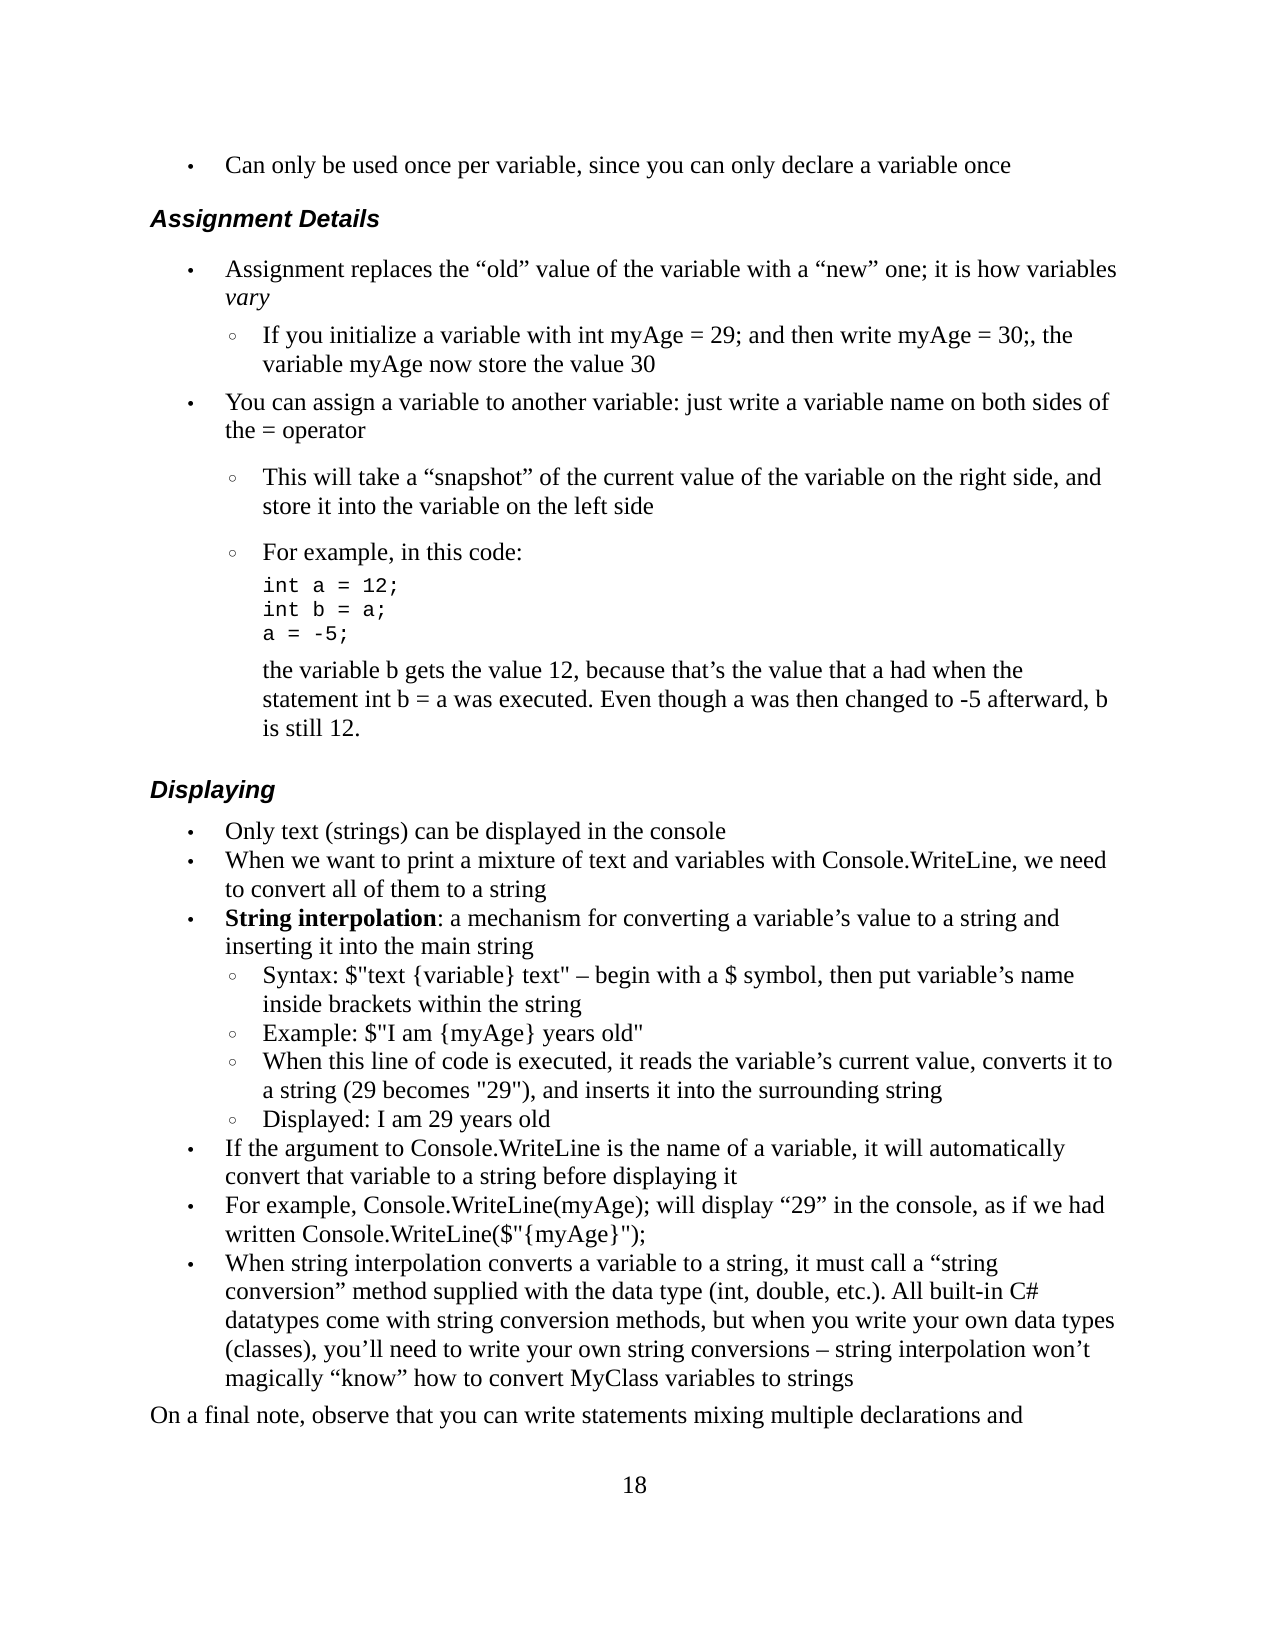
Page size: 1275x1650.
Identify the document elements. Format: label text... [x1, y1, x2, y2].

subtitle Assignment Details [150, 204, 1125, 232]
list Only text (strings) can be displayed in the console [187, 816, 1125, 845]
list You can assign a variable to another variable: just write a variable name on both sides of the = operator [187, 387, 1125, 444]
list String interpolation: a mechanism for converting a variable’s value to a string and inserting it into the main string [187, 903, 1125, 960]
list int a = 12; [225, 575, 1125, 599]
list Syntax: $"text {variable} text" – begin with a $ symbol, then put variable’s name inside brackets within the string [225, 960, 1125, 1018]
list If you initialize a variable with int myAge = 29; and then write myAge = 30;, the variable myAge now store the value 30 [225, 320, 1125, 378]
list Can only be used once per variable, since you can only declare a variable once [187, 150, 1125, 179]
list Displayed: I am 29 years old [225, 1104, 1125, 1133]
list a = -5; [225, 622, 1125, 646]
list When we want to print a mixture of text and variables with Console.WriteLine, we need to convert all of them to a string [187, 845, 1125, 903]
text On a final note, observe that you can write statements mixing multiple declarations and [150, 1400, 1125, 1429]
list When string interpolation converts a variable to a string, it must call a “string conversion” method supplied with the data type (int, double, etc.). All built-in C# datatypes come with string conversion methods, but when you write your own data types (classes), you’ll need to write your own string conversions – string interpolation won’t magically “know” how to convert MyClass variables to strings [187, 1248, 1125, 1391]
list This will take a “snapshot” of the current value of the variable on the right side, and store it into the variable on the left side [225, 462, 1125, 519]
list If the argument to Console.WriteLine is the name of a variable, it will automatically convert that variable to a string before displaying it [187, 1133, 1125, 1190]
list the variable b gets the value 12, because that’s the value that a had when the statement int b = a was executed. Even though a was then changed to -5 afterward, b is still 12. [225, 655, 1125, 741]
list For example, Console.WriteLine(myAge); will display “29” in the console, as if we had written Console.WriteLine($"{myAge}"); [187, 1190, 1125, 1248]
list Example: $"I am {myAge} years old" [225, 1018, 1125, 1046]
subtitle Displaying [150, 775, 1125, 804]
list When this line of code is executed, it reads the variable’s current value, converts it to a string (29 becomes "29"), and inserts it into the surrounding string [225, 1046, 1125, 1104]
list Assignment replaces the “old” value of the variable with a “new” one; it is how variables vary [187, 254, 1125, 311]
list For example, in this code: [225, 537, 1125, 566]
list int b = a; [225, 599, 1125, 622]
